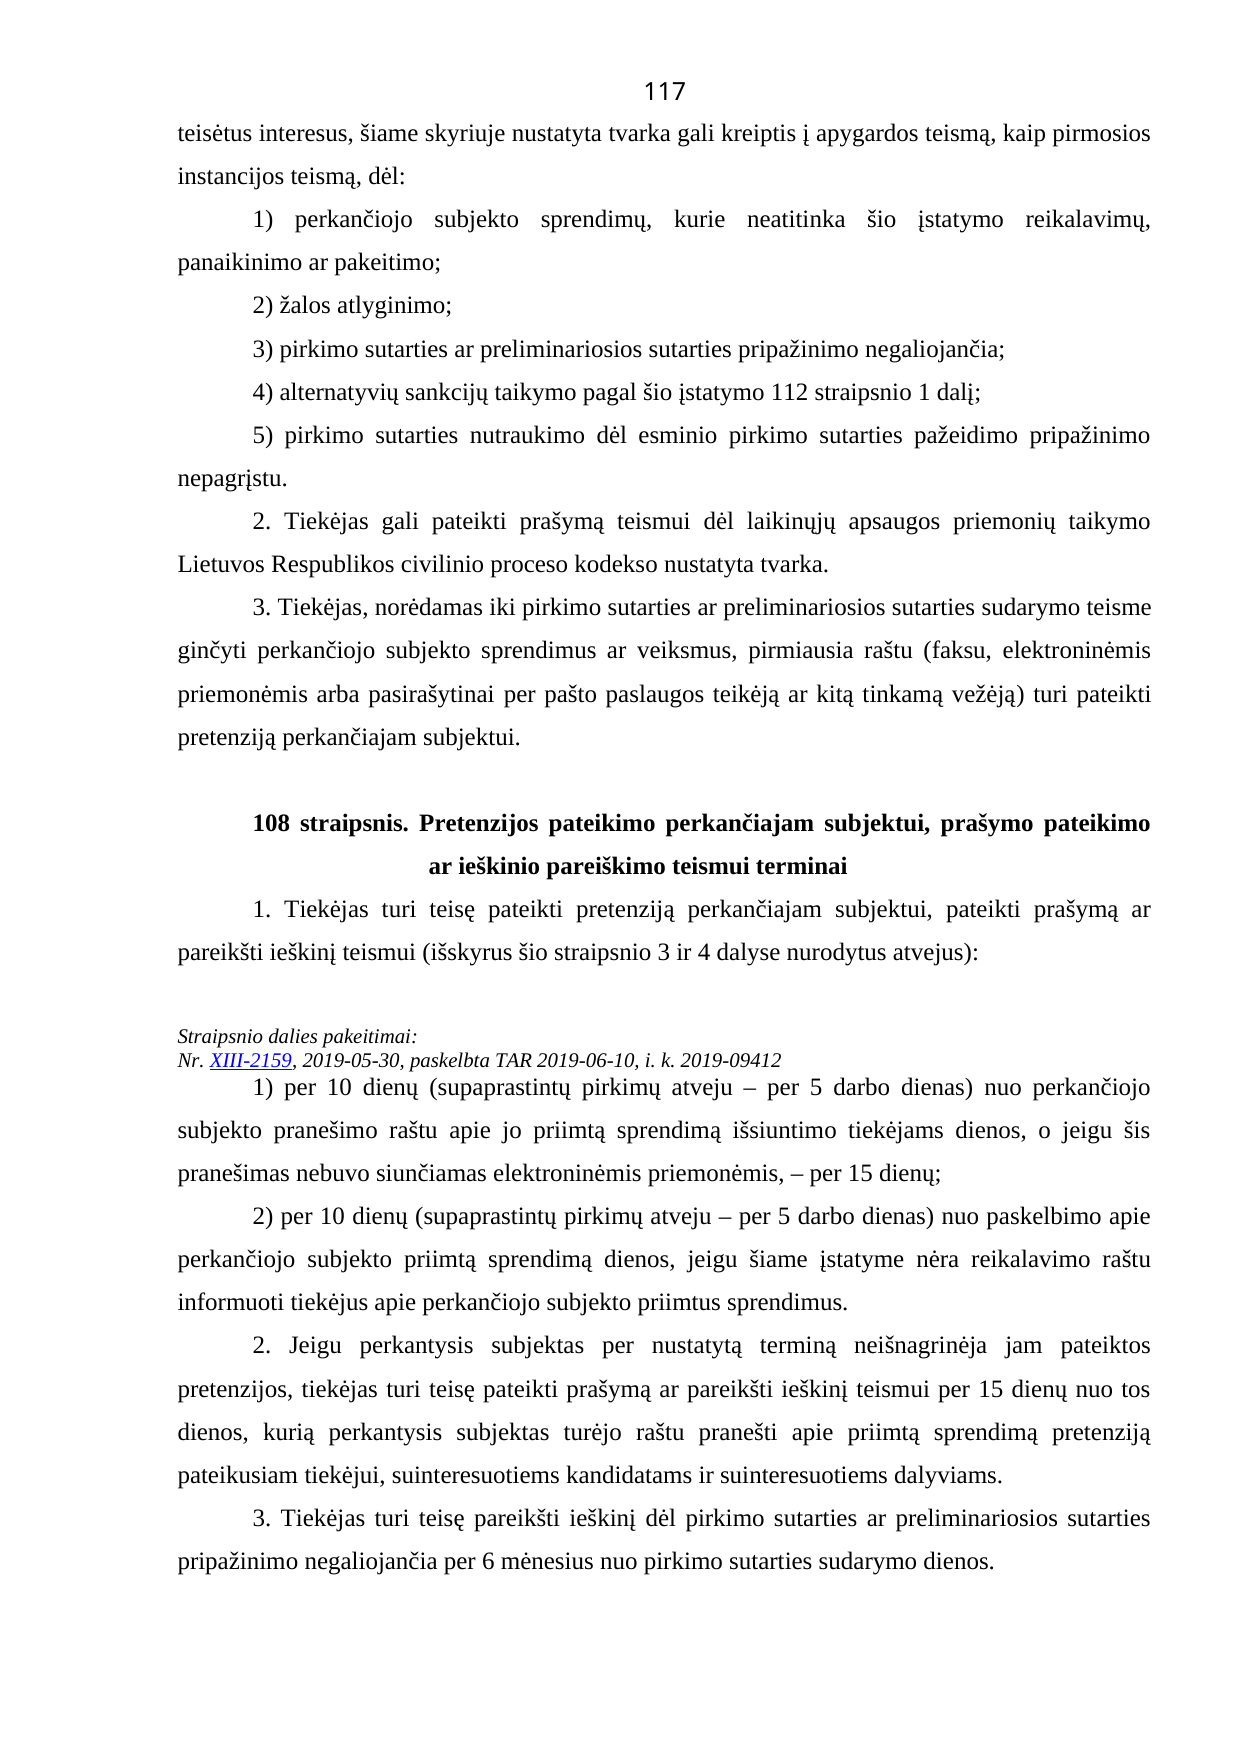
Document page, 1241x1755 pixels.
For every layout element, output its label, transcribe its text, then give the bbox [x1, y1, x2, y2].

text teisėtus interesus, šiame skyriuje nustatyta tvarka gali kreiptis į apygardos teismą, kaip pirmosios instancijos teismą, dėl: [177, 118, 1152, 190]
text 3. Tiekėjas, norėdamas iki pirkimo sutarties ar preliminariosios sutarties sudarymo teisme ginčyti perkančiojo subjekto sprendimus ar veiksmus, pirmiausia raštu (faksu, elektroninėmis priemonėmis arba pasirašytinai per pašto paslaugos teikėją ar kitą tinkamą vežėją) turi pateikti pretenziją perkančiajam subjektui. [177, 592, 1152, 751]
text 3) pirkimo sutarties ar preliminariosios sutarties pripažinimo negaliojančia; [177, 334, 1152, 362]
text 4) alternatyvių sankcijų taikymo pagal šio įstatymo 112 straipsnio 1 dalį; [177, 377, 1152, 406]
text 1. Tiekėjas turi teisę pateikti pretenziją perkančiajam subjektui, pateikti prašymą ar pareikšti ieškinį teismui (išskyrus šio straipsnio 3 ir 4 dalyse nurodytus atvejus): [177, 894, 1152, 966]
text 5) pirkimo sutarties nutraukimo dėl esminio pirkimo sutarties pažeidimo pripažinimo nepagrįstu. [177, 420, 1152, 492]
text 2) per 10 dienų (supaprastintų pirkimų atveju – per 5 darbo dienas) nuo paskelbimo apie perkančiojo subjekto priimtą sprendimą dienos, jeigu šiame įstatyme nėra reikalavimo raštu informuoti tiekėjus apie perkančiojo subjekto priimtus sprendimus. [177, 1201, 1152, 1316]
text 2. Jeigu perkantysis subjektas per nustatytą terminą neišnagrinėja jam pateiktos pretenzijos, tiekėjas turi teisę pateikti prašymą ar pareikšti ieškinį teismui per 15 dienų nuo tos dienos, kurią perkantysis subjektas turėjo raštu pranešti apie priimtą sprendimą pretenziją pateikusiam tiekėjui, suinteresuotiems kandidatams ir suinteresuotiems dalyviams. [177, 1331, 1152, 1489]
text 3. Tiekėjas turi teisę pareikšti ieškinį dėl pirkimo sutarties ar preliminariosios sutarties pripažinimo negaliojančia per 6 mėnesius nuo pirkimo sutarties sudarymo dienos. [177, 1503, 1152, 1575]
text 1) perkančiojo subjekto sprendimų, kurie neatitinka šio įstatymo reikalavimų, panaikinimo ar pakeitimo; [177, 204, 1152, 276]
text Straipsnio dalies pakeitimai: [177, 1024, 1152, 1048]
text Nr. XIII-2159, 2019-05-30, paskelbta TAR 2019-06-10, i. k. 2019-09412 [177, 1048, 1152, 1072]
text 2. Tiekėjas gali pateikti prašymą teismui dėl laikinųjų apsaugos priemonių taikymo Lietuvos Respublikos civilinio proceso kodekso nustatyta tvarka. [177, 506, 1152, 578]
text 2) žalos atlyginimo; [177, 291, 1152, 319]
text 1) per 10 dienų (supaprastintų pirkimų atveju – per 5 darbo dienas) nuo perkančiojo subjekto pranešimo raštu apie jo priimtą sprendimą išsiuntimo tiekėjams dienos, o jeigu šis pranešimas nebuvo siunčiamas elektroninėmis priemonėmis, – per 15 dienų; [177, 1072, 1152, 1187]
text 108 straipsnis. Pretenzijos pateikimo perkančiajam subjektui, prašymo pateikimo ar ieškinio pareiškimo teismui terminai [252, 808, 1152, 880]
